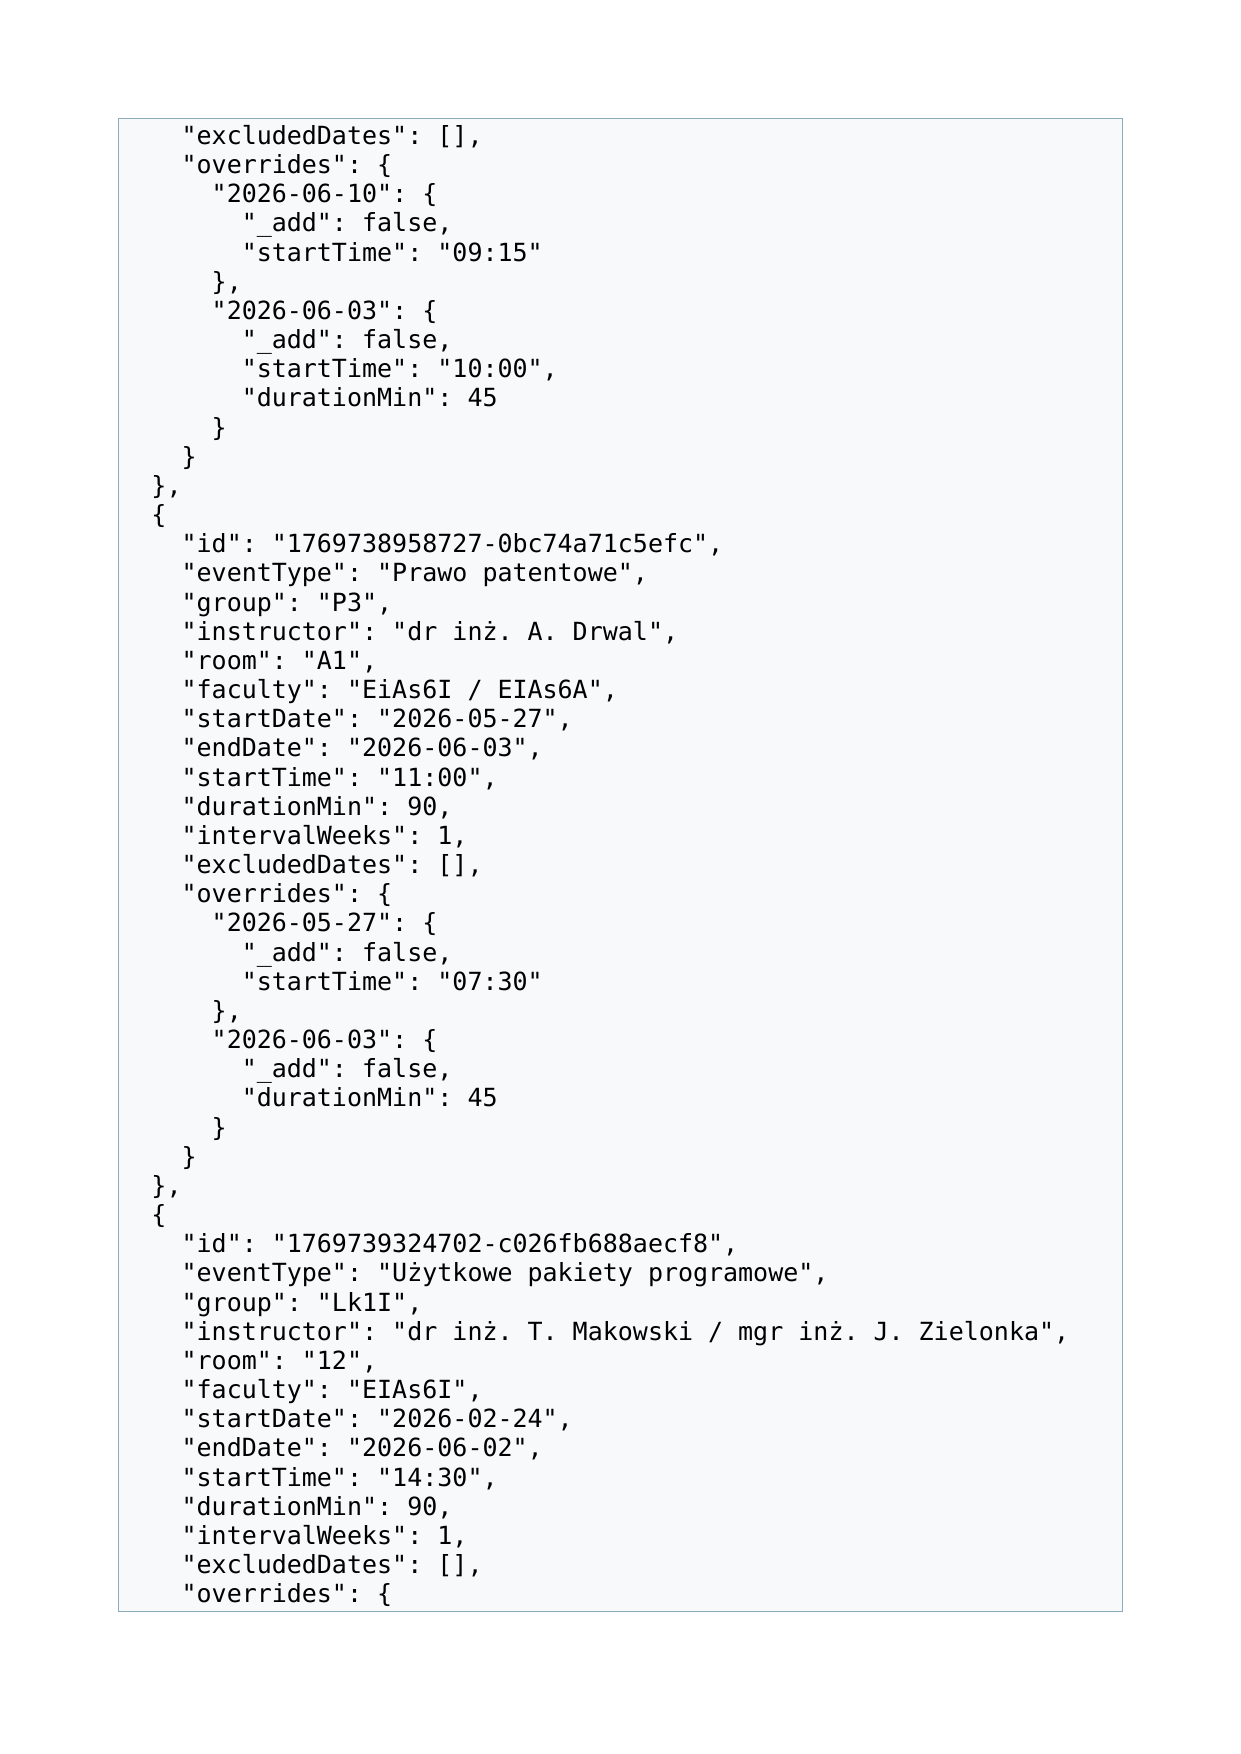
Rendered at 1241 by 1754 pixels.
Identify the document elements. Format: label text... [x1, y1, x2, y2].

text "excludedDates": [], "overrides": { "2026-06-10": { "_add": false, "startTime": "09:15" }, "2026-06-03": { "_add": false, "startTime": "10:00", "durationMin": 45 } } }, { "id": "1769738958727-0bc74a71c5efc", "eventType": "Prawo patentowe", "group": "P3", "instructor": "dr inż. A. Drwal", "room": "A1", "faculty": "EiAs6I / EIAs6A", "startDate": "2026-05-27", "endDate": "2026-06-03", "startTime": "11:00", "durationMin": 90, "intervalWeeks": 1, "excludedDates": [], "overrides": { "2026-05-27": { "_add": false, "startTime": "07:30" }, "2026-06-03": { "_add": false, "durationMin": 45 } } }, { "id": "1769739324702-c026fb688aecf8", "eventType": "Użytkowe pakiety programowe", "group": "Lk1I", "instructor": "dr inż. T. Makowski / mgr inż. J. Zielonka", "room": "12", "faculty": "EIAs6I", "startDate": "2026-02-24", "endDate": "2026-06-02", "startTime": "14:30", "durationMin": 90, "intervalWeeks": 1, "excludedDates": [], "overrides": { [119, 119, 1122, 1611]
